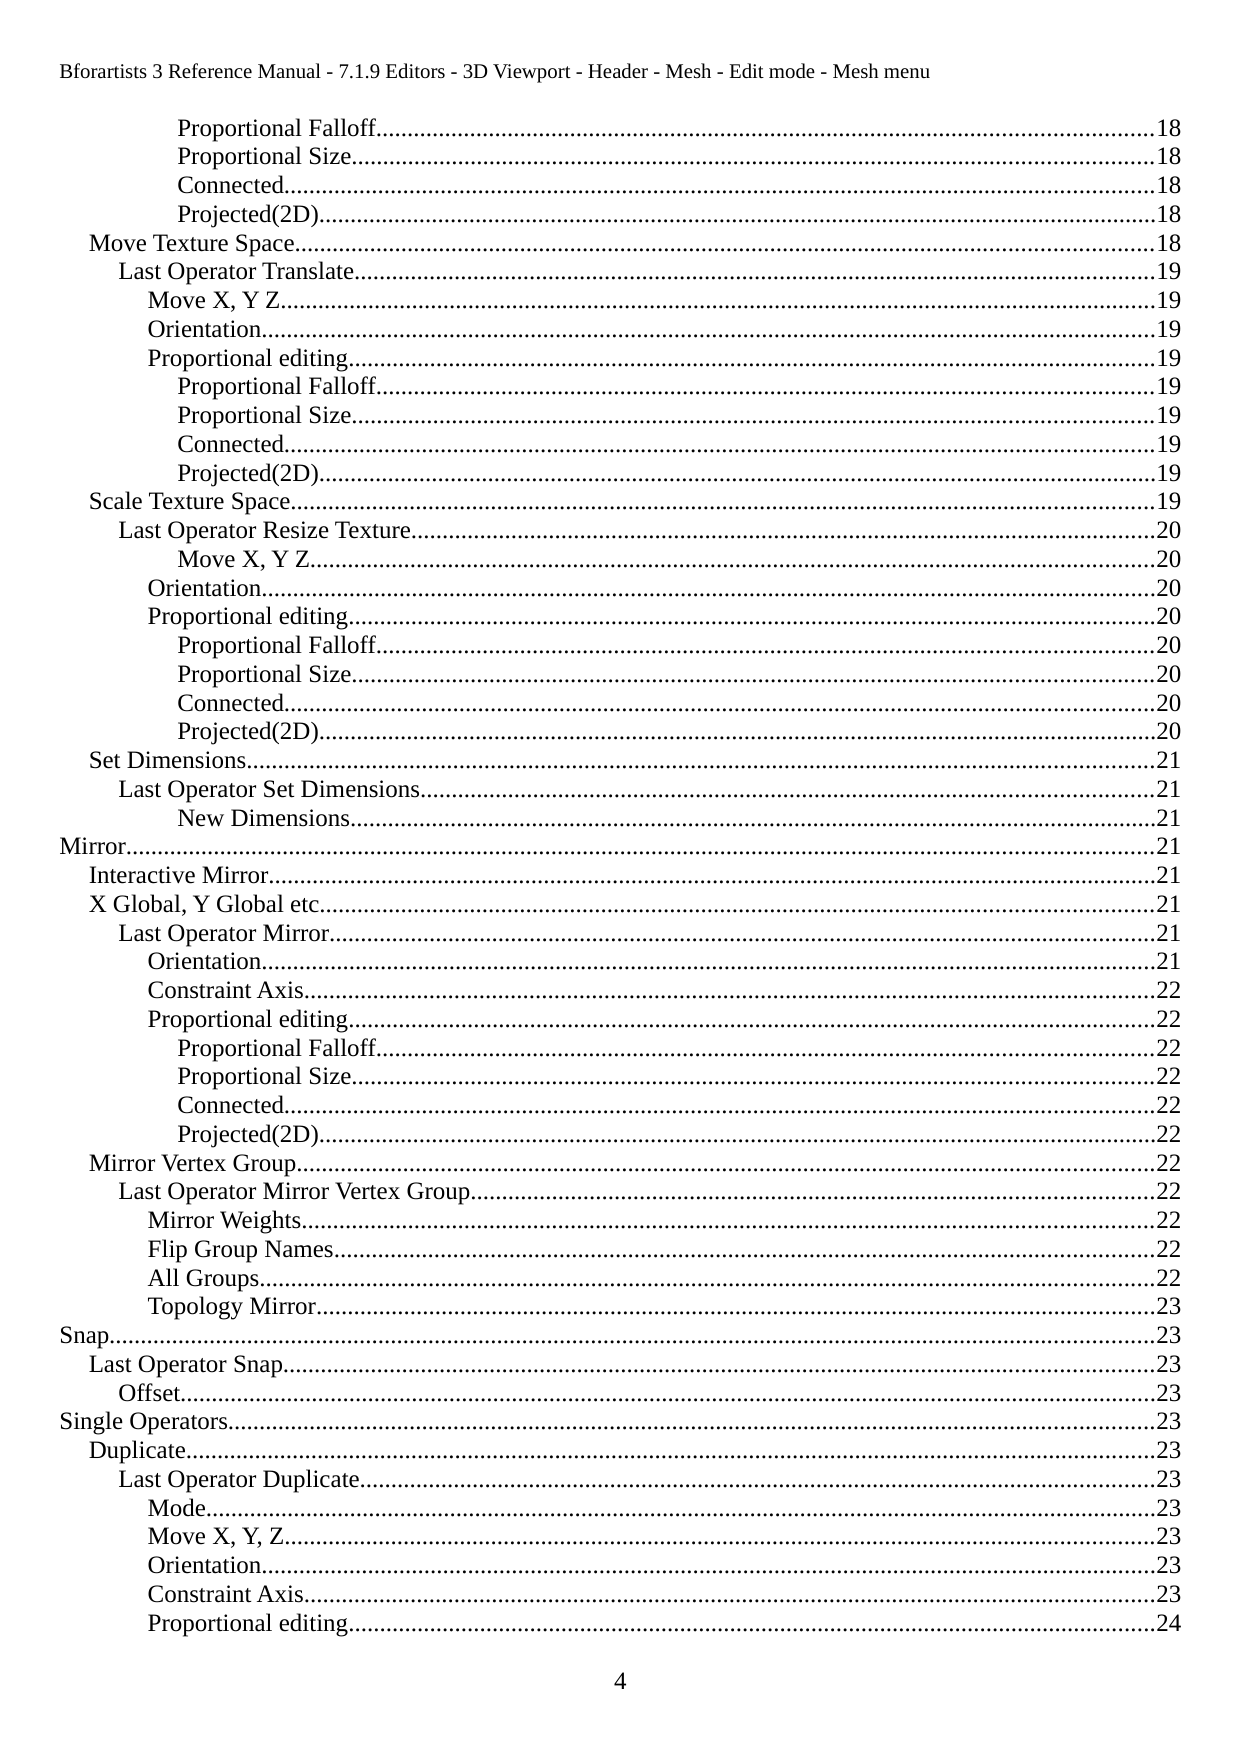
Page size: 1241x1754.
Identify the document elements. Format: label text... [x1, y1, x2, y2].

text Constraint Axis 22 [147, 975, 1181, 1004]
text Projected(2D) 22 [177, 1119, 1181, 1148]
text Last Operator Translate 19 [118, 256, 1181, 285]
text Proportional Falloff 22 [177, 1033, 1181, 1061]
text Proportional Falloff 19 [177, 371, 1181, 400]
text Constraint Axis 23 [147, 1579, 1181, 1608]
text Last Operator Set Dimensions 21 [118, 774, 1181, 803]
text X Global, Y Global etc. 21 [88, 889, 1181, 918]
text Move X, Y Z 20 [177, 544, 1181, 573]
text All Groups 22 [147, 1263, 1181, 1291]
text Proportional Falloff 20 [177, 630, 1181, 659]
text Mirror Weights 22 [147, 1205, 1181, 1234]
text Orientation 21 [147, 946, 1181, 975]
text Projected(2D) 20 [177, 716, 1181, 745]
text Topology Mirror 23 [147, 1291, 1181, 1320]
text Connected 18 [177, 170, 1181, 199]
text Proportional editing 19 [147, 343, 1181, 371]
text Last Operator Snap 23 [88, 1349, 1181, 1378]
text Proportional Size 19 [177, 400, 1181, 429]
text Set Dimensions 21 [88, 745, 1181, 774]
text New Dimensions 21 [177, 803, 1181, 831]
text Last Operator Duplicate 23 [118, 1464, 1181, 1493]
text Connected 20 [177, 688, 1181, 716]
text Orientation 20 [147, 573, 1181, 601]
text Projected(2D) 19 [177, 458, 1181, 486]
text Single Operators 23 [59, 1406, 1181, 1435]
text Proportional Size 22 [177, 1061, 1181, 1090]
text Snap 23 [59, 1320, 1181, 1349]
text Offset 23 [118, 1378, 1181, 1406]
text Orientation 23 [147, 1550, 1181, 1579]
text Proportional editing 20 [147, 601, 1181, 630]
text Proportional Falloff 18 [177, 113, 1181, 141]
text Scale Texture Space 19 [88, 486, 1181, 515]
text Connected 22 [177, 1090, 1181, 1119]
text Move X, Y, Z 23 [147, 1521, 1181, 1550]
text Proportional Size 18 [177, 141, 1181, 170]
text Last Operator Resize Texture 20 [118, 515, 1181, 544]
text Orientation 19 [147, 314, 1181, 343]
text Last Operator Mirror 21 [118, 918, 1181, 946]
text Duplicate 23 [88, 1435, 1181, 1464]
text Move Texture Space 18 [88, 228, 1181, 256]
text Proportional editing 22 [147, 1004, 1181, 1033]
text Connected 19 [177, 429, 1181, 458]
text Flip Group Names 22 [147, 1234, 1181, 1263]
text Last Operator Mirror Vertex Group 22 [118, 1176, 1181, 1205]
text Move X, Y Z 19 [147, 285, 1181, 314]
text Proportional editing 24 [147, 1608, 1181, 1636]
text Mirror Vertex Group 22 [88, 1148, 1181, 1176]
text Projected(2D) 18 [177, 199, 1181, 228]
text Interactive Mirror 21 [88, 860, 1181, 889]
text Proportional Size 20 [177, 659, 1181, 688]
text Mirror 21 [59, 831, 1181, 860]
text Mode 23 [147, 1493, 1181, 1521]
